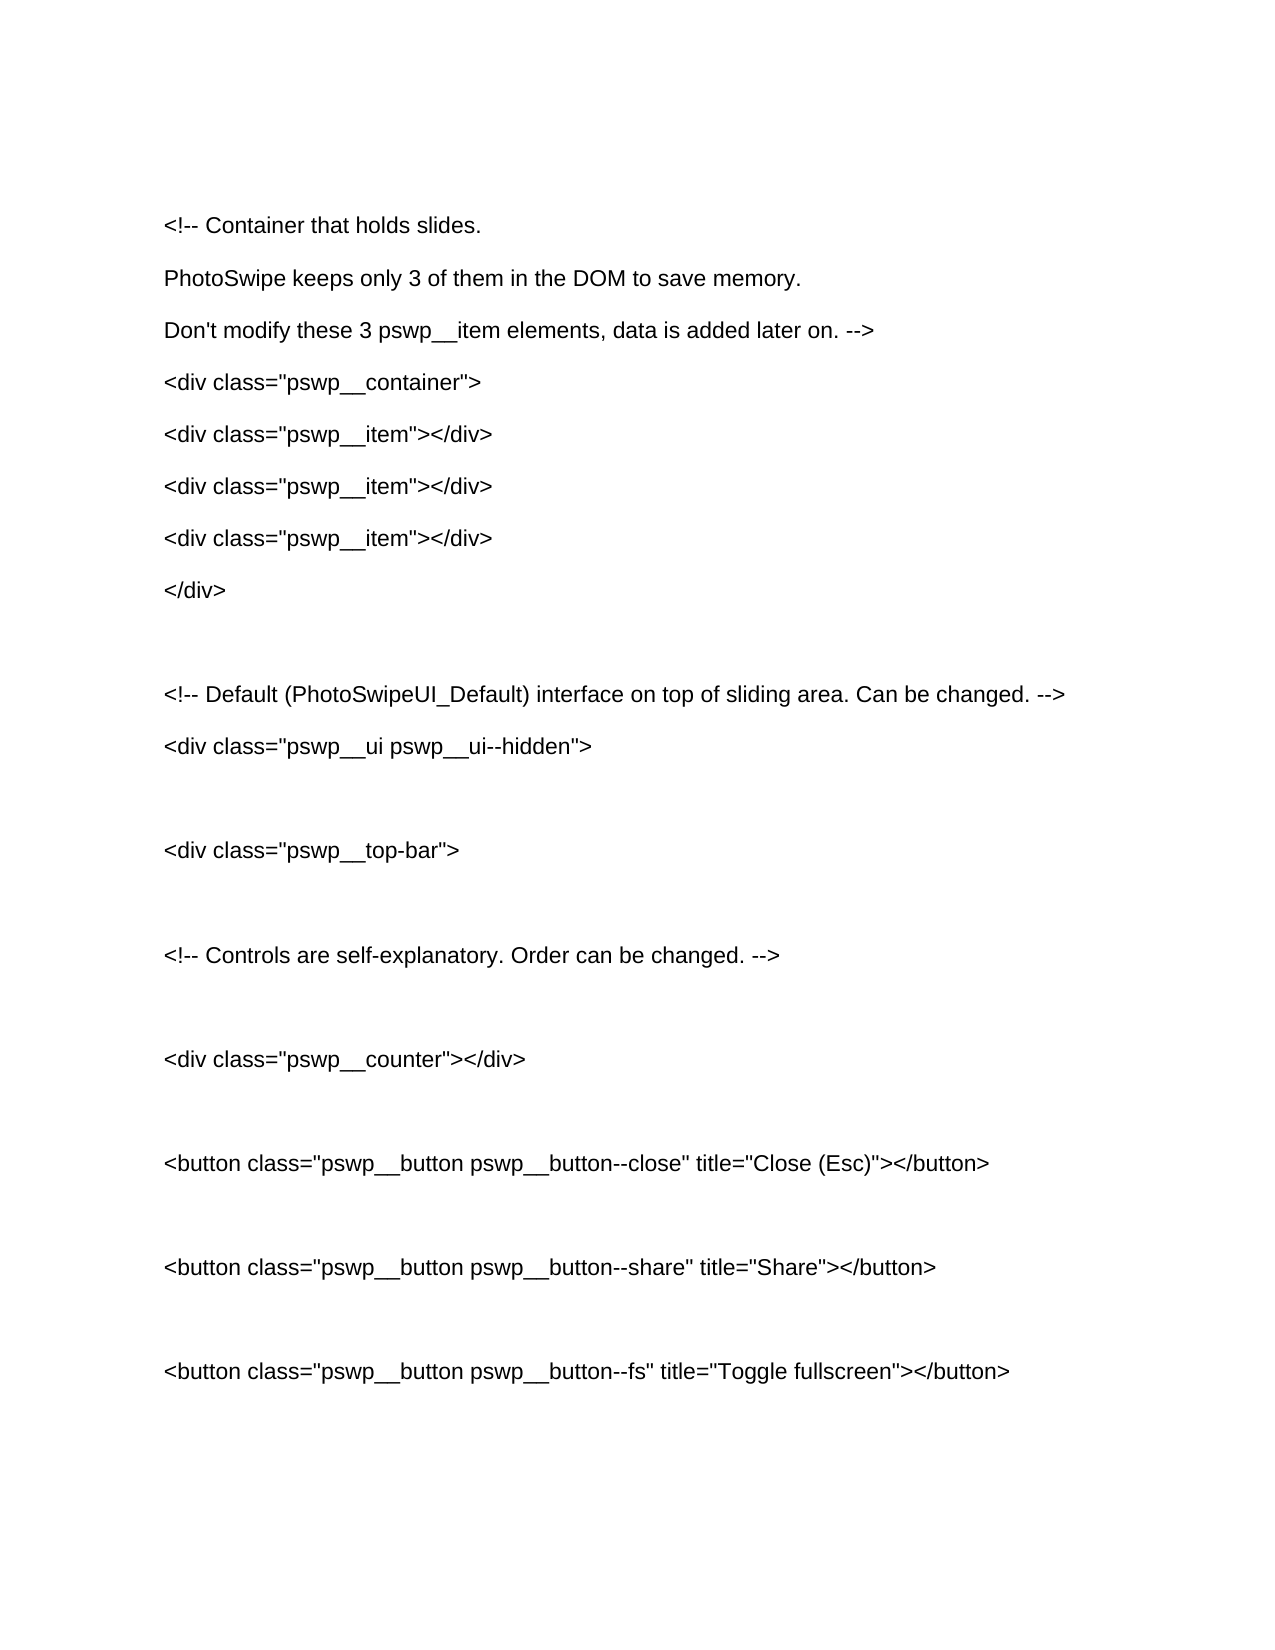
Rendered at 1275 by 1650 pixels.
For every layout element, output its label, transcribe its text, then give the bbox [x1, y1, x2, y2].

table_cell [153, 150, 1125, 202]
table_cell <!-- Controls are self-explanatory. Order can be changed. --> [153, 931, 1125, 983]
table_cell <div class="pswp__ui pswp__ui--hidden"> [153, 723, 1125, 775]
table_cell [153, 1400, 1125, 1452]
table_cell <!-- Container that holds slides. [153, 202, 1125, 254]
table_cell <!-- Default (PhotoSwipeUI_Default) interface on top of sliding area. Can be changed. --> [153, 671, 1125, 723]
table_cell <div class="pswp__container"> [153, 358, 1125, 410]
table_cell <div class="pswp__top-bar"> [153, 827, 1125, 879]
table_cell [153, 619, 1125, 671]
table_cell <div class="pswp__item"></div> [153, 410, 1125, 462]
table_cell <div class="pswp__counter"></div> [153, 1035, 1125, 1087]
table_cell PhotoSwipe keeps only 3 of them in the DOM to save memory. [153, 254, 1125, 306]
table_cell </div> [153, 567, 1125, 619]
table_cell [153, 1192, 1125, 1244]
table_cell <div class="pswp__item"></div> [153, 463, 1125, 514]
table_cell [153, 879, 1125, 931]
table_cell <button class="pswp__button pswp__button--close" title="Close (Esc)"></button> [153, 1140, 1125, 1192]
table_cell <button class="pswp__button pswp__button--share" title="Share"></button> [153, 1244, 1125, 1296]
table_cell Don't modify these 3 pswp__item elements, data is added later on. --> [153, 306, 1125, 358]
table_cell [153, 1296, 1125, 1348]
table_cell <div class="pswp__item"></div> [153, 515, 1125, 567]
table_cell [153, 1088, 1125, 1139]
table_cell <button class="pswp__button pswp__button--fs" title="Toggle fullscreen"></button> [153, 1348, 1125, 1400]
table_cell [153, 775, 1125, 827]
table_cell [153, 983, 1125, 1035]
